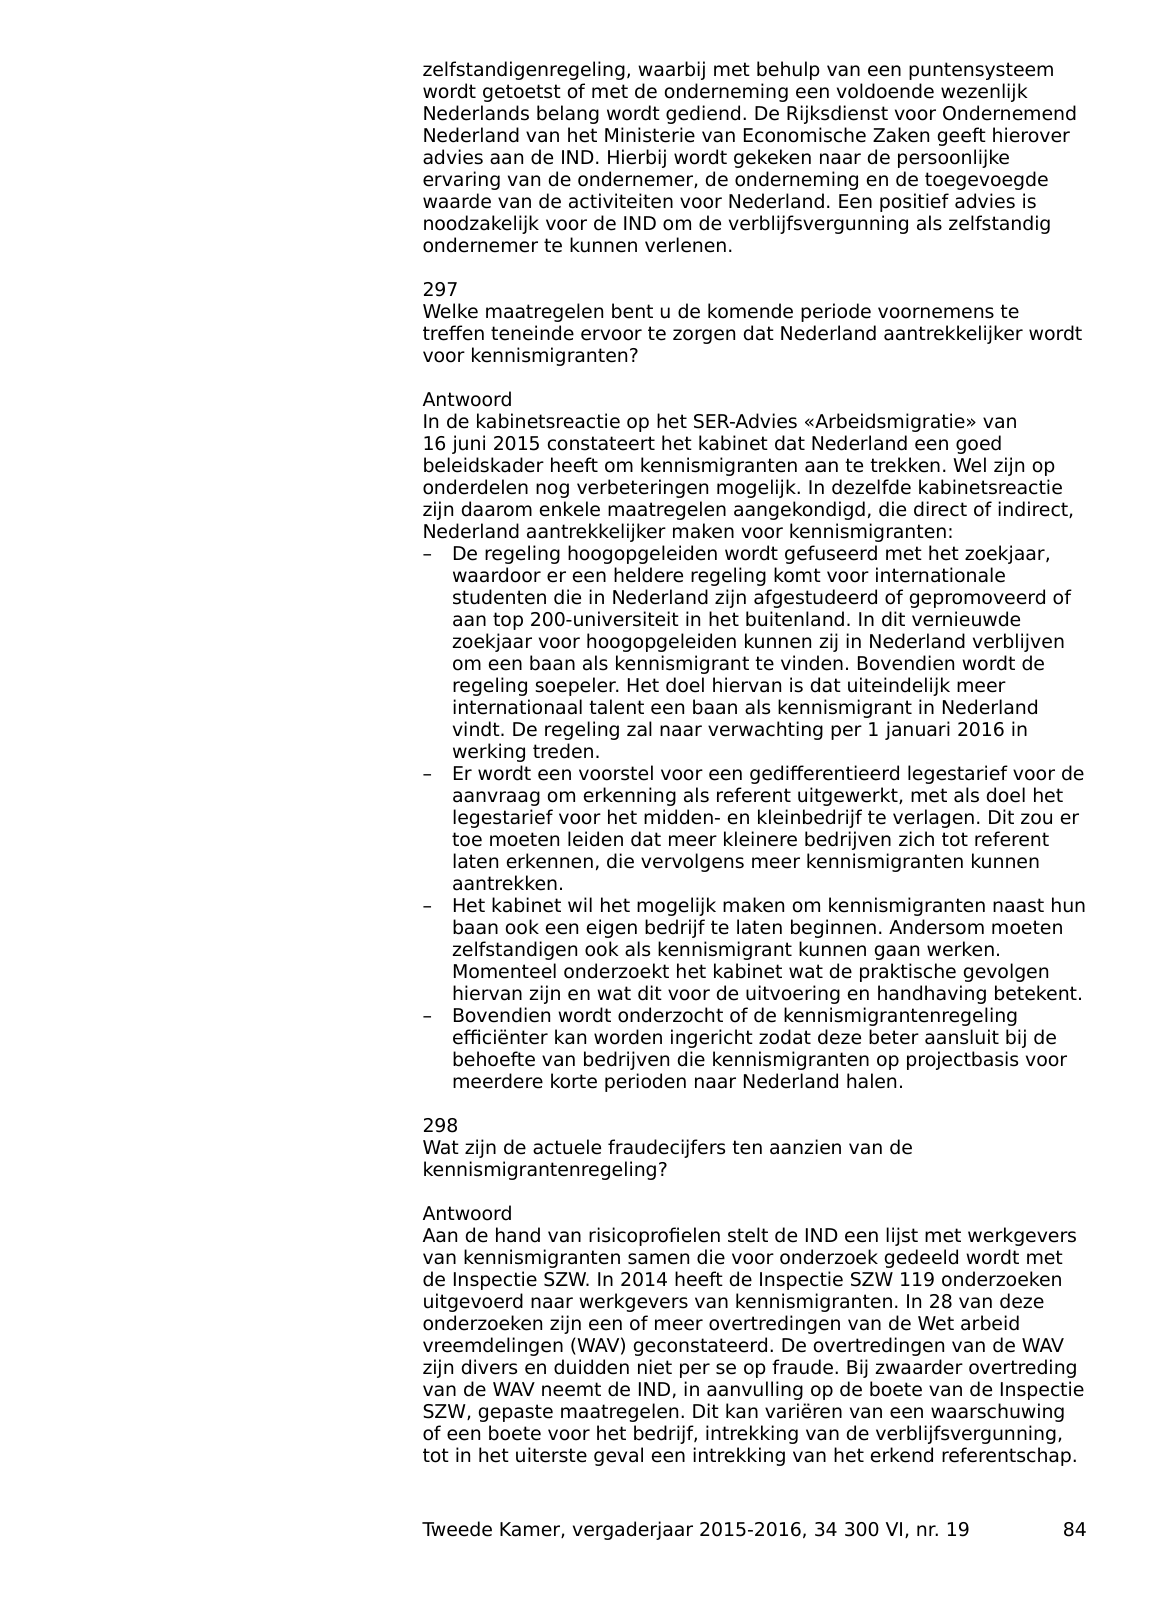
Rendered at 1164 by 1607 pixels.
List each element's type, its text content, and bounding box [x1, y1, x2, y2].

text Antwoord [422, 389, 1087, 411]
text Welke maatregelen bent u de komende periode voornemens te treffen teneinde ervoor te zorgen dat Nederland aantrekkelijker wordt voor kennismigranten? [422, 301, 1087, 367]
text 298 [422, 1115, 1087, 1137]
text – Het kabinet wil het mogelijk maken om kennismigranten naast hun baan ook een eigen bedrijf te laten beginnen. Andersom moeten zelfstandigen ook als kennismigrant kunnen gaan werken. Momenteel onderzoekt het kabinet wat de praktische gevolgen hiervan zijn en wat dit voor de uitvoering en handhaving betekent. [422, 895, 1087, 1004]
text 297 [422, 279, 1087, 301]
text In de kabinetsreactie op het SER-Advies «Arbeidsmigratie» van 16 juni 2015 constateert het kabinet dat Nederland een goed beleidskader heeft om kennismigranten aan te trekken. Wel zijn op onderdelen nog verbeteringen mogelijk. In dezelfde kabinetsreactie zijn daarom enkele maatregelen aangekondigd, die direct of indirect, Nederland aantrekkelijker maken voor kennismigranten: [422, 411, 1087, 543]
text Antwoord [422, 1203, 1087, 1225]
text – De regeling hoogopgeleiden wordt gefuseerd met het zoekjaar, waardoor er een heldere regeling komt voor internationale studenten die in Nederland zijn afgestudeerd of gepromoveerd of aan top 200-universiteit in het buitenland. In dit vernieuwde zoekjaar voor hoogopgeleiden kunnen zij in Nederland verblijven om een baan als kennismigrant te vinden. Bovendien wordt de regeling soepeler. Het doel hiervan is dat uiteindelijk meer internationaal talent een baan als kennismigrant in Nederland vindt. De regeling zal naar verwachting per 1 januari 2016 in werking treden. [422, 543, 1087, 763]
text zelfstandigenregeling, waarbij met behulp van een puntensysteem wordt getoetst of met de onderneming een voldoende wezenlijk Nederlands belang wordt gediend. De Rijksdienst voor Ondernemend Nederland van het Ministerie van Economische Zaken geeft hierover advies aan de IND. Hierbij wordt gekeken naar de persoonlijke ervaring van de ondernemer, de onderneming en de toegevoegde waarde van de activiteiten voor Nederland. Een positief advies is noodzakelijk voor de IND om de verblijfsvergunning als zelfstandig ondernemer te kunnen verlenen. [422, 59, 1087, 257]
text – Bovendien wordt onderzocht of de kennismigrantenregeling efficiënter kan worden ingericht zodat deze beter aansluit bij de behoefte van bedrijven die kennismigranten op projectbasis voor meerdere korte perioden naar Nederland halen. [422, 1004, 1087, 1092]
text – Er wordt een voorstel voor een gedifferentieerd legestarief voor de aanvraag om erkenning als referent uitgewerkt, met als doel het legestarief voor het midden- en kleinbedrijf te verlagen. Dit zou er toe moeten leiden dat meer kleinere bedrijven zich tot referent laten erkennen, die vervolgens meer kennismigranten kunnen aantrekken. [422, 763, 1087, 895]
text Aan de hand van risicoprofielen stelt de IND een lijst met werkgevers van kennismigranten samen die voor onderzoek gedeeld wordt met de Inspectie SZW. In 2014 heeft de Inspectie SZW 119 onderzoeken uitgevoerd naar werkgevers van kennismigranten. In 28 van deze onderzoeken zijn een of meer overtredingen van de Wet arbeid vreemdelingen (WAV) geconstateerd. De overtredingen van de WAV zijn divers en duidden niet per se op fraude. Bij zwaarder overtreding van de WAV neemt de IND, in aanvulling op de boete van de Inspectie SZW, gepaste maatregelen. Dit kan variëren van een waarschuwing of een boete voor het bedrijf, intrekking van de verblijfsvergunning, tot in het uiterste geval een intrekking van het erkend referentschap. [422, 1225, 1087, 1467]
text Wat zijn de actuele fraudecijfers ten aanzien van de kennismigrantenregeling? [422, 1137, 1087, 1181]
